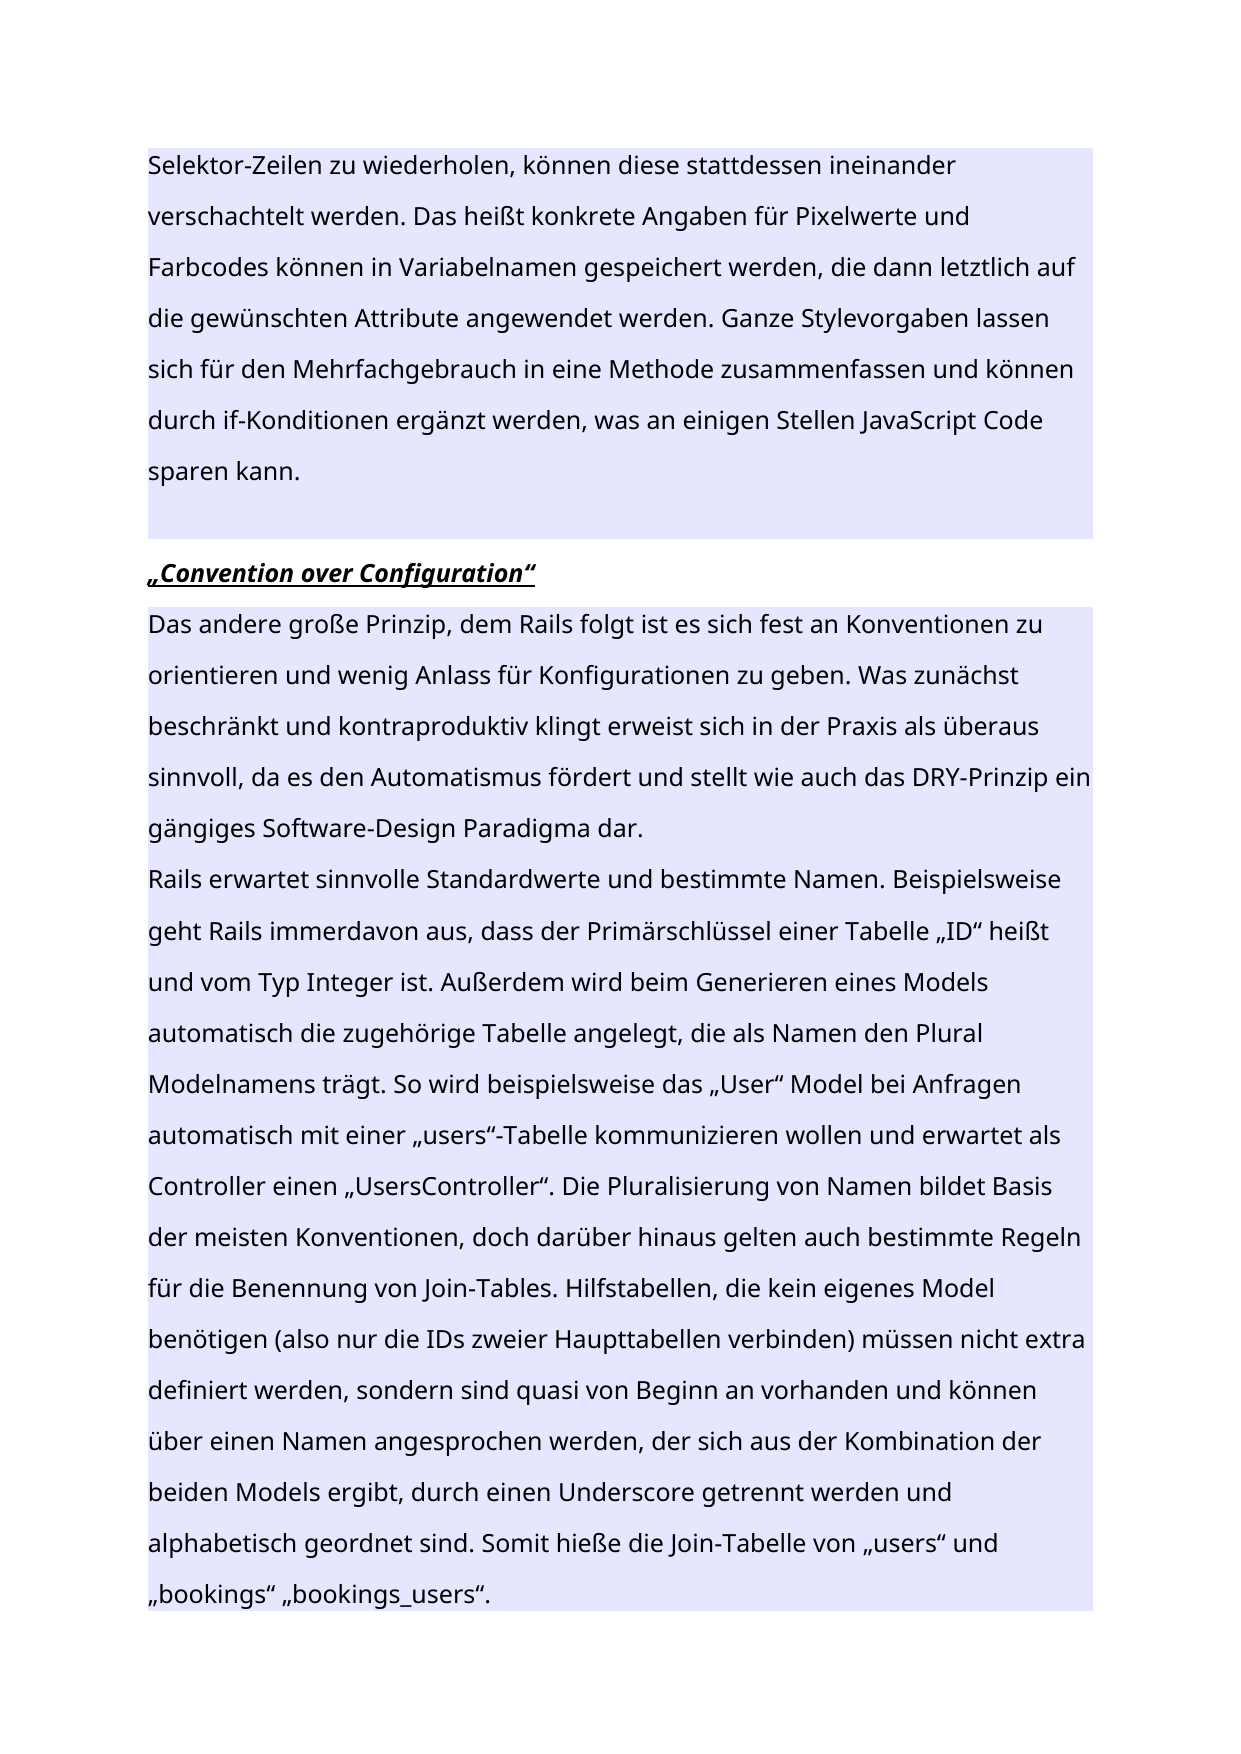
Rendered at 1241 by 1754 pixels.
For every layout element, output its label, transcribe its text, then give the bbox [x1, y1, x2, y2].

text Selektor-Zeilen zu wiederholen, können diese stattdessen ineinander verschachtelt werden. Das heißt konkrete Angaben für Pixelwerte und Farbcodes können in Variabelnamen gespeichert werden, die dann letztlich auf die gewünschten Attribute angewendet werden. Ganze Stylevorgaben lassen sich für den Mehrfachgebrauch in eine Methode zusammenfassen und können durch if-Konditionen ergänzt werden, was an einigen Stellen JavaScript Code sparen kann. [148, 148, 1093, 488]
subtitle „Convention over Configuration“ [148, 556, 1093, 590]
text Das andere große Prinzip, dem Rails folgt ist es sich fest an Konventionen zu orientieren und wenig Anlass für Konfigurationen zu geben. Was zunächst beschränkt und kontraproduktiv klingt erweist sich in der Praxis als überaus sinnvoll, da es den Automatismus fördert und stellt wie auch das DRY-Prinzip ein gängiges Software-Design Paradigma dar. [148, 607, 1093, 845]
text Rails erwartet sinnvolle Standardwerte und bestimmte Namen. Beispielsweise geht Rails immerdavon aus, dass der Primärschlüssel einer Tabelle „ID“ heißt und vom Typ Integer ist. Außerdem wird beim Generieren eines Models automatisch die zugehörige Tabelle angelegt, die als Namen den Plural Modelnamens trägt. So wird beispielsweise das „User“ Model bei Anfragen automatisch mit einer „users“-Tabelle kommunizieren wollen und erwartet als Controller einen „UsersController“. Die Pluralisierung von Namen bildet Basis der meisten Konventionen, doch darüber hinaus gelten auch bestimmte Regeln für die Benennung von Join-Tables. Hilfstabellen, die kein eigenes Model benötigen (also nur die IDs zweier Haupttabellen verbinden) müssen nicht extra definiert werden, sondern sind quasi von Beginn an vorhanden und können über einen Namen angesprochen werden, der sich aus der Kombination der beiden Models ergibt, durch einen Underscore getrennt werden und alphabetisch geordnet sind. Somit hieße die Join-Tabelle von „users“ und „bookings“ „bookings_users“. [148, 862, 1093, 1611]
